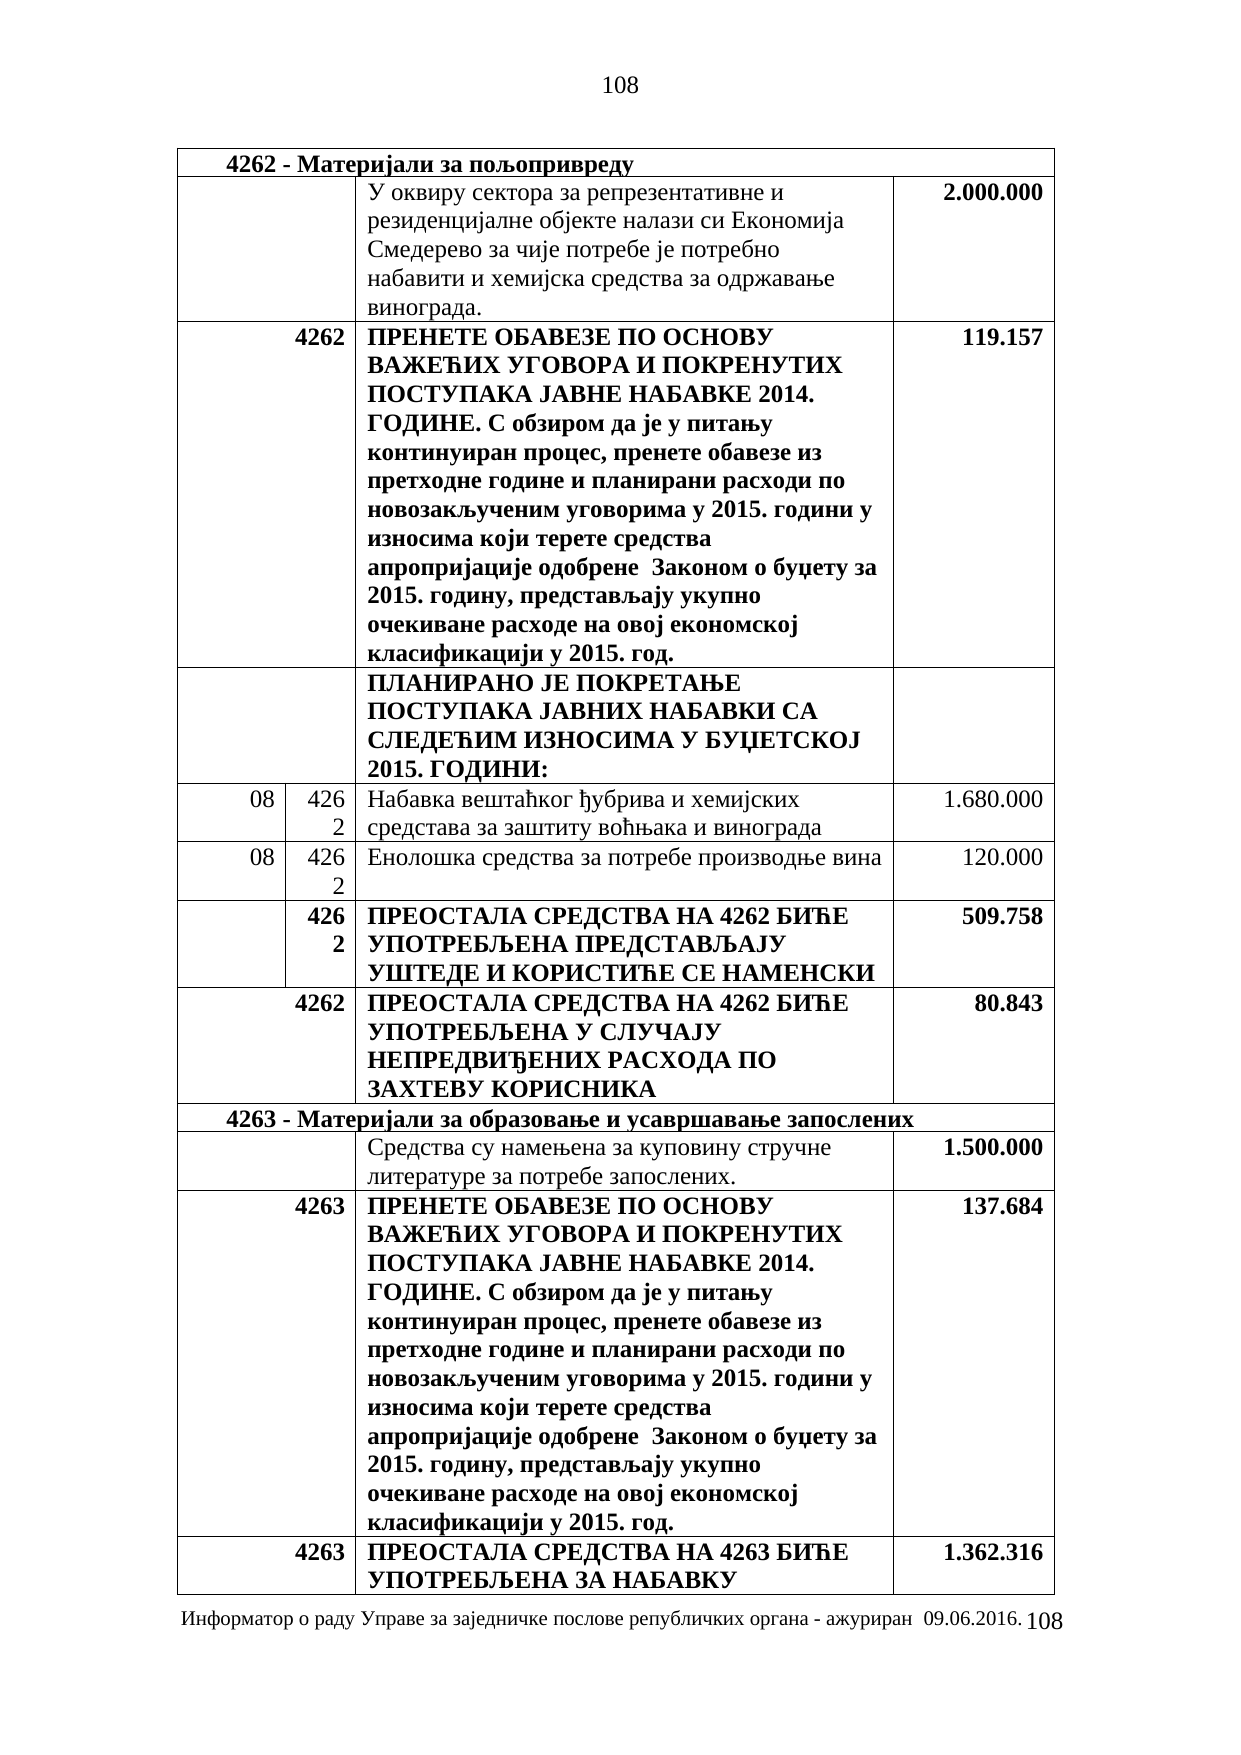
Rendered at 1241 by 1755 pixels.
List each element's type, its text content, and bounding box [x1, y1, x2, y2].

table_cell [178, 1132, 355, 1190]
table_cell 4262 [286, 901, 355, 987]
table_cell Енолошка средства за потребе производње вина [356, 842, 893, 900]
table_cell ПРЕНЕТЕ ОБАВЕЗЕ ПО ОСНОВУ ВАЖЕЋИХ УГОВОРА И ПОКРЕНУТИХ ПОСТУПАКА ЈАВНЕ НАБАВКЕ 2014. ГОДИНЕ. С обзиром да је у питању континуиран процес, пренете обавезе из претходне године и планирани расходи по новозакљученим уговорима у 2015. години у износима који терете средства апропријације одобрене Законом о буџету за 2015. годину, представљају укупно очекиване расходе на овој економској класификацији у 2015. год. [356, 1191, 893, 1536]
table_cell 2.000.000 [894, 177, 1054, 321]
table_cell 4262 [178, 988, 355, 1103]
table_cell ПРЕОСТАЛА СРЕДСТВА НА 4262 БИЋЕ УПОТРЕБЉЕНА ПРЕДСТАВЉАЈУ УШТЕДЕ И КОРИСТИЋЕ СЕ НАМЕНСКИ [356, 901, 893, 987]
table_cell 509.758 [894, 901, 1054, 987]
table_cell ПЛАНИРАНО ЈЕ ПОКРЕТАЊЕ ПОСТУПАКА ЈАВНИХ НАБАВКИ СА СЛЕДЕЋИМ ИЗНОСИМА У БУЏЕТСКОЈ 2015. ГОДИНИ: [356, 668, 893, 783]
table_cell 4262 [286, 784, 355, 841]
table_cell 119.157 [894, 322, 1054, 667]
table_cell [178, 901, 285, 987]
table_cell ПРЕОСТАЛА СРЕДСТВА НА 4262 БИЋЕ УПОТРЕБЉЕНА У СЛУЧАЈУ НЕПРЕДВИЂЕНИХ РАСХОДА ПО ЗАХТЕВУ КОРИСНИКА [356, 988, 893, 1103]
table_cell 4262 - Материјали за пољопривреду [178, 149, 1054, 176]
table_cell [178, 668, 355, 783]
table_cell ПРЕНЕТЕ ОБАВЕЗЕ ПО ОСНОВУ ВАЖЕЋИХ УГОВОРА И ПОКРЕНУТИХ ПОСТУПАКА ЈАВНЕ НАБАВКЕ 2014. ГОДИНЕ. С обзиром да је у питању континуиран процес, пренете обавезе из претходне године и планирани расходи по новозакљученим уговорима у 2015. години у износима који терете средства апропријације одобрене Законом о буџету за 2015. годину, представљају укупно очекиване расходе на овој економској класификацији у 2015. год. [356, 322, 893, 667]
table_cell 137.684 [894, 1191, 1054, 1536]
table_cell ПРЕОСТАЛА СРЕДСТВА НА 4263 БИЋЕ УПОТРЕБЉЕНА ЗА НАБАВКУ [356, 1537, 893, 1594]
table_cell [178, 177, 355, 321]
table_cell 4263 [178, 1191, 355, 1536]
table_cell Средства су намењена за куповину стручне литературе за потребе запослених. [356, 1132, 893, 1190]
table_cell 1.500.000 [894, 1132, 1054, 1190]
table_cell 08 [178, 784, 285, 841]
table_cell [894, 668, 1054, 783]
table_cell 08 [178, 842, 285, 900]
table_cell 1.680.000 [894, 784, 1054, 841]
table_cell 80.843 [894, 988, 1054, 1103]
table_cell 4262 [178, 322, 355, 667]
table_cell Набавка вештаћког ђубрива и хемијских средстава за заштиту воћњака и винограда [356, 784, 893, 841]
table_cell 4263 - Материјали за образовање и усавршавање запослених [178, 1104, 1054, 1131]
table_cell 4263 [178, 1537, 355, 1594]
table_cell 1.362.316 [894, 1537, 1054, 1594]
table_cell 4262 [286, 842, 355, 900]
table_cell У оквиру сектора за репрезентативне и резиденцијалне објекте налази си Економија Смедерево за чије потребе је потребно набавити и хемијска средства за одржавање винограда. [356, 177, 893, 321]
table_cell 120.000 [894, 842, 1054, 900]
